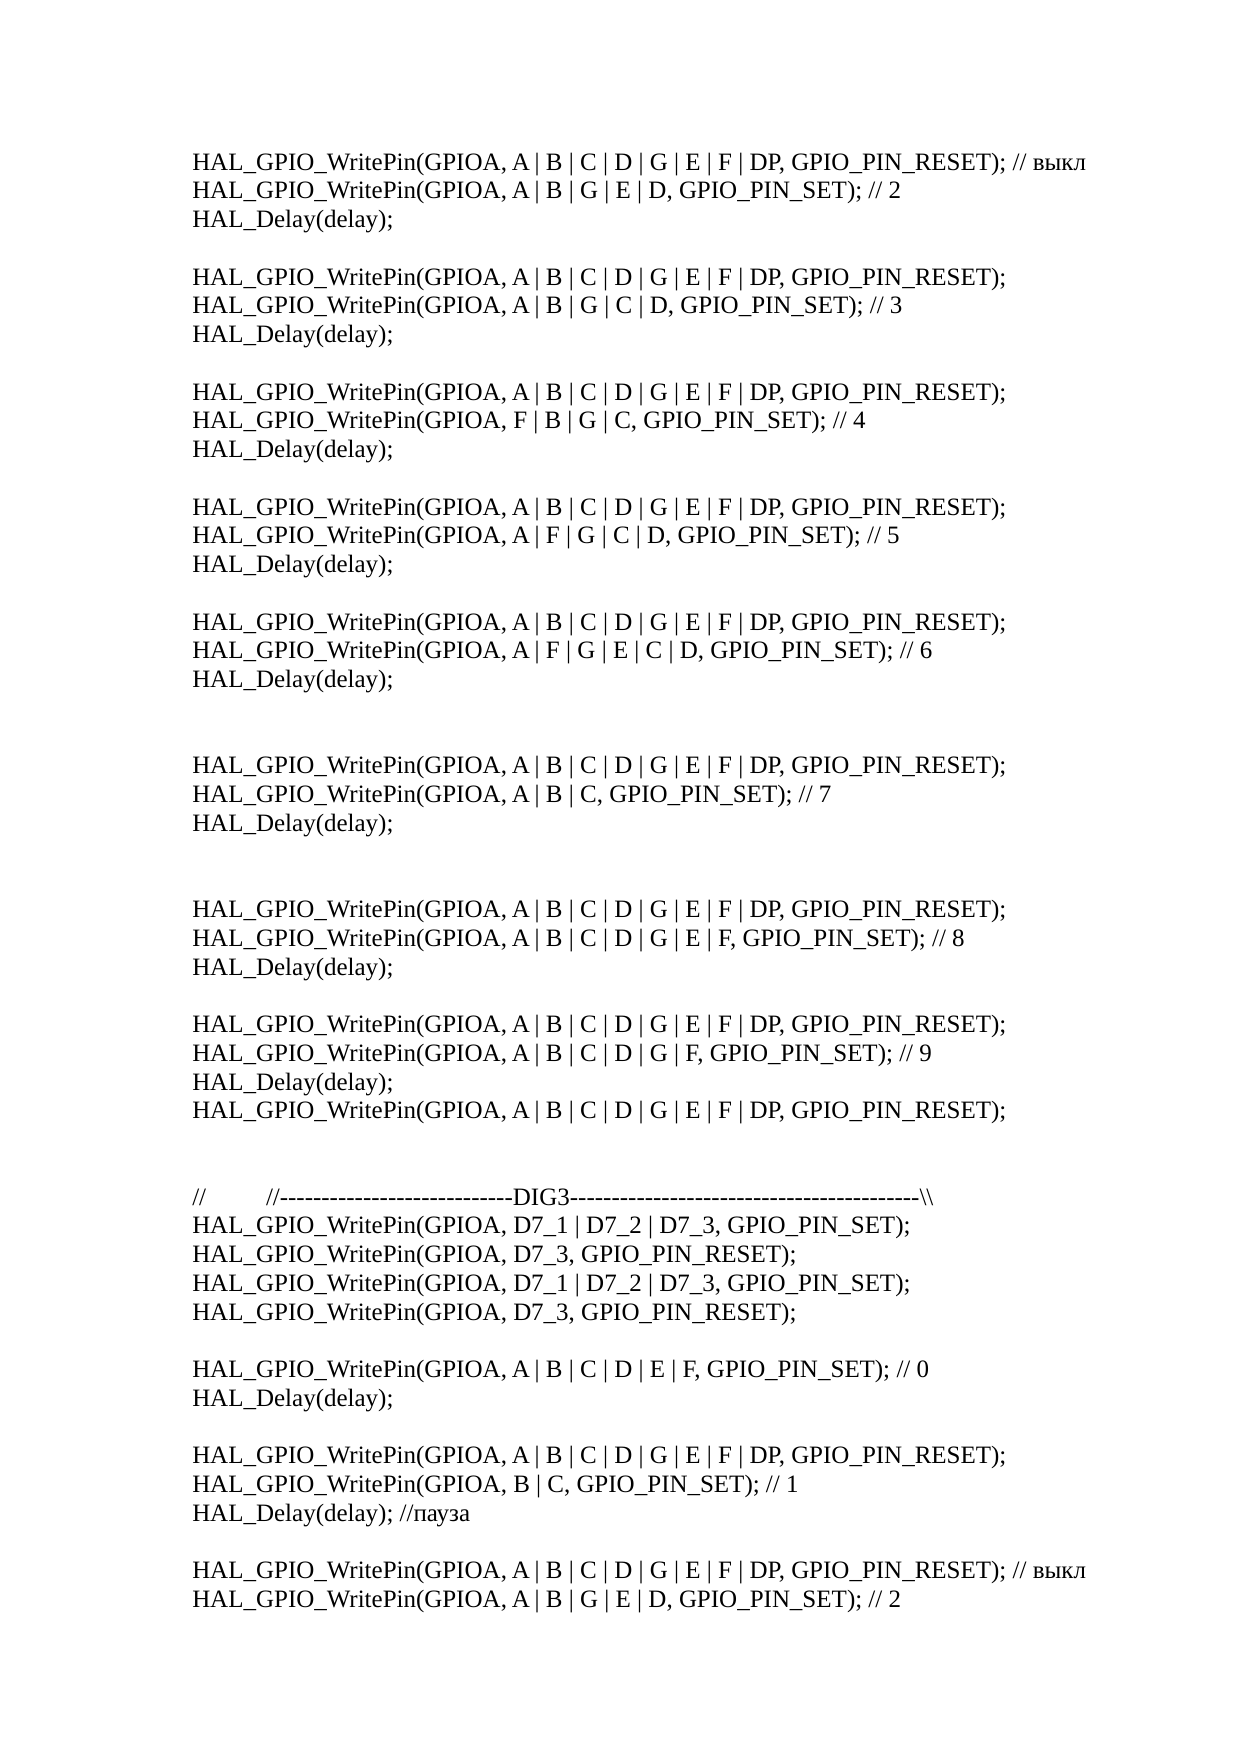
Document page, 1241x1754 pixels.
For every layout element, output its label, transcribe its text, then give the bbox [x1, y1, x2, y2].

text HAL_Delay(delay); [118, 549, 1122, 578]
text HAL_GPIO_WritePin(GPIOA, A | B | C | D | G | E | F | DP, GPIO_PIN_RESET); // выкл [118, 1556, 1122, 1584]
text HAL_GPIO_WritePin(GPIOA, A | B | C | D | G | E | F | DP, GPIO_PIN_RESET); [118, 894, 1122, 923]
text HAL_GPIO_WritePin(GPIOA, A | F | G | C | D, GPIO_PIN_SET); // 5 [118, 521, 1122, 549]
text HAL_Delay(delay); //пауза [118, 1498, 1122, 1527]
text HAL_Delay(delay); [118, 1383, 1122, 1412]
text HAL_GPIO_WritePin(GPIOA, A | B | C | D | G | E | F | DP, GPIO_PIN_RESET); [118, 607, 1122, 636]
text HAL_GPIO_WritePin(GPIOA, A | B | C | D | G | E | F | DP, GPIO_PIN_RESET); [118, 1009, 1122, 1038]
text HAL_GPIO_WritePin(GPIOA, A | B | G | C | D, GPIO_PIN_SET); // 3 [118, 291, 1122, 319]
text HAL_GPIO_WritePin(GPIOA, A | B | C | D | E | F, GPIO_PIN_SET); // 0 [118, 1354, 1122, 1383]
text HAL_GPIO_WritePin(GPIOA, A | B | G | E | D, GPIO_PIN_SET); // 2 [118, 1584, 1122, 1613]
text HAL_GPIO_WritePin(GPIOA, A | B | C | D | G | E | F | DP, GPIO_PIN_RESET); // выкл [118, 147, 1122, 176]
text HAL_GPIO_WritePin(GPIOA, F | B | G | C, GPIO_PIN_SET); // 4 [118, 406, 1122, 434]
text HAL_GPIO_WritePin(GPIOA, B | C, GPIO_PIN_SET); // 1 [118, 1469, 1122, 1498]
text HAL_GPIO_WritePin(GPIOA, A | B | C | D | G | E | F | DP, GPIO_PIN_RESET); [118, 751, 1122, 779]
text HAL_GPIO_WritePin(GPIOA, A | B | C | D | G | E | F | DP, GPIO_PIN_RESET); [118, 377, 1122, 406]
text HAL_GPIO_WritePin(GPIOA, A | B | C | D | G | F, GPIO_PIN_SET); // 9 [118, 1038, 1122, 1067]
text HAL_GPIO_WritePin(GPIOA, A | B | C | D | G | E | F | DP, GPIO_PIN_RESET); [118, 1096, 1122, 1124]
text HAL_GPIO_WritePin(GPIOA, A | B | C | D | G | E | F | DP, GPIO_PIN_RESET); [118, 492, 1122, 521]
text HAL_Delay(delay); [118, 434, 1122, 463]
text // //----------------------------DIG3------------------------------------------\\ [118, 1182, 1122, 1211]
text HAL_Delay(delay); [118, 808, 1122, 837]
text HAL_GPIO_WritePin(GPIOA, D7_3, GPIO_PIN_RESET); [118, 1297, 1122, 1326]
text HAL_GPIO_WritePin(GPIOA, D7_1 | D7_2 | D7_3, GPIO_PIN_SET); [118, 1268, 1122, 1297]
text HAL_GPIO_WritePin(GPIOA, A | F | G | E | C | D, GPIO_PIN_SET); // 6 [118, 636, 1122, 664]
text HAL_Delay(delay); [118, 204, 1122, 233]
text HAL_GPIO_WritePin(GPIOA, A | B | C, GPIO_PIN_SET); // 7 [118, 779, 1122, 808]
text HAL_Delay(delay); [118, 664, 1122, 693]
text HAL_GPIO_WritePin(GPIOA, A | B | C | D | G | E | F | DP, GPIO_PIN_RESET); [118, 1441, 1122, 1469]
text HAL_GPIO_WritePin(GPIOA, A | B | C | D | G | E | F, GPIO_PIN_SET); // 8 [118, 923, 1122, 952]
text HAL_Delay(delay); [118, 1067, 1122, 1096]
text HAL_Delay(delay); [118, 319, 1122, 348]
text HAL_GPIO_WritePin(GPIOA, D7_1 | D7_2 | D7_3, GPIO_PIN_SET); [118, 1211, 1122, 1239]
text HAL_GPIO_WritePin(GPIOA, D7_3, GPIO_PIN_RESET); [118, 1239, 1122, 1268]
text HAL_GPIO_WritePin(GPIOA, A | B | G | E | D, GPIO_PIN_SET); // 2 [118, 176, 1122, 204]
text HAL_GPIO_WritePin(GPIOA, A | B | C | D | G | E | F | DP, GPIO_PIN_RESET); [118, 262, 1122, 291]
text HAL_Delay(delay); [118, 952, 1122, 981]
